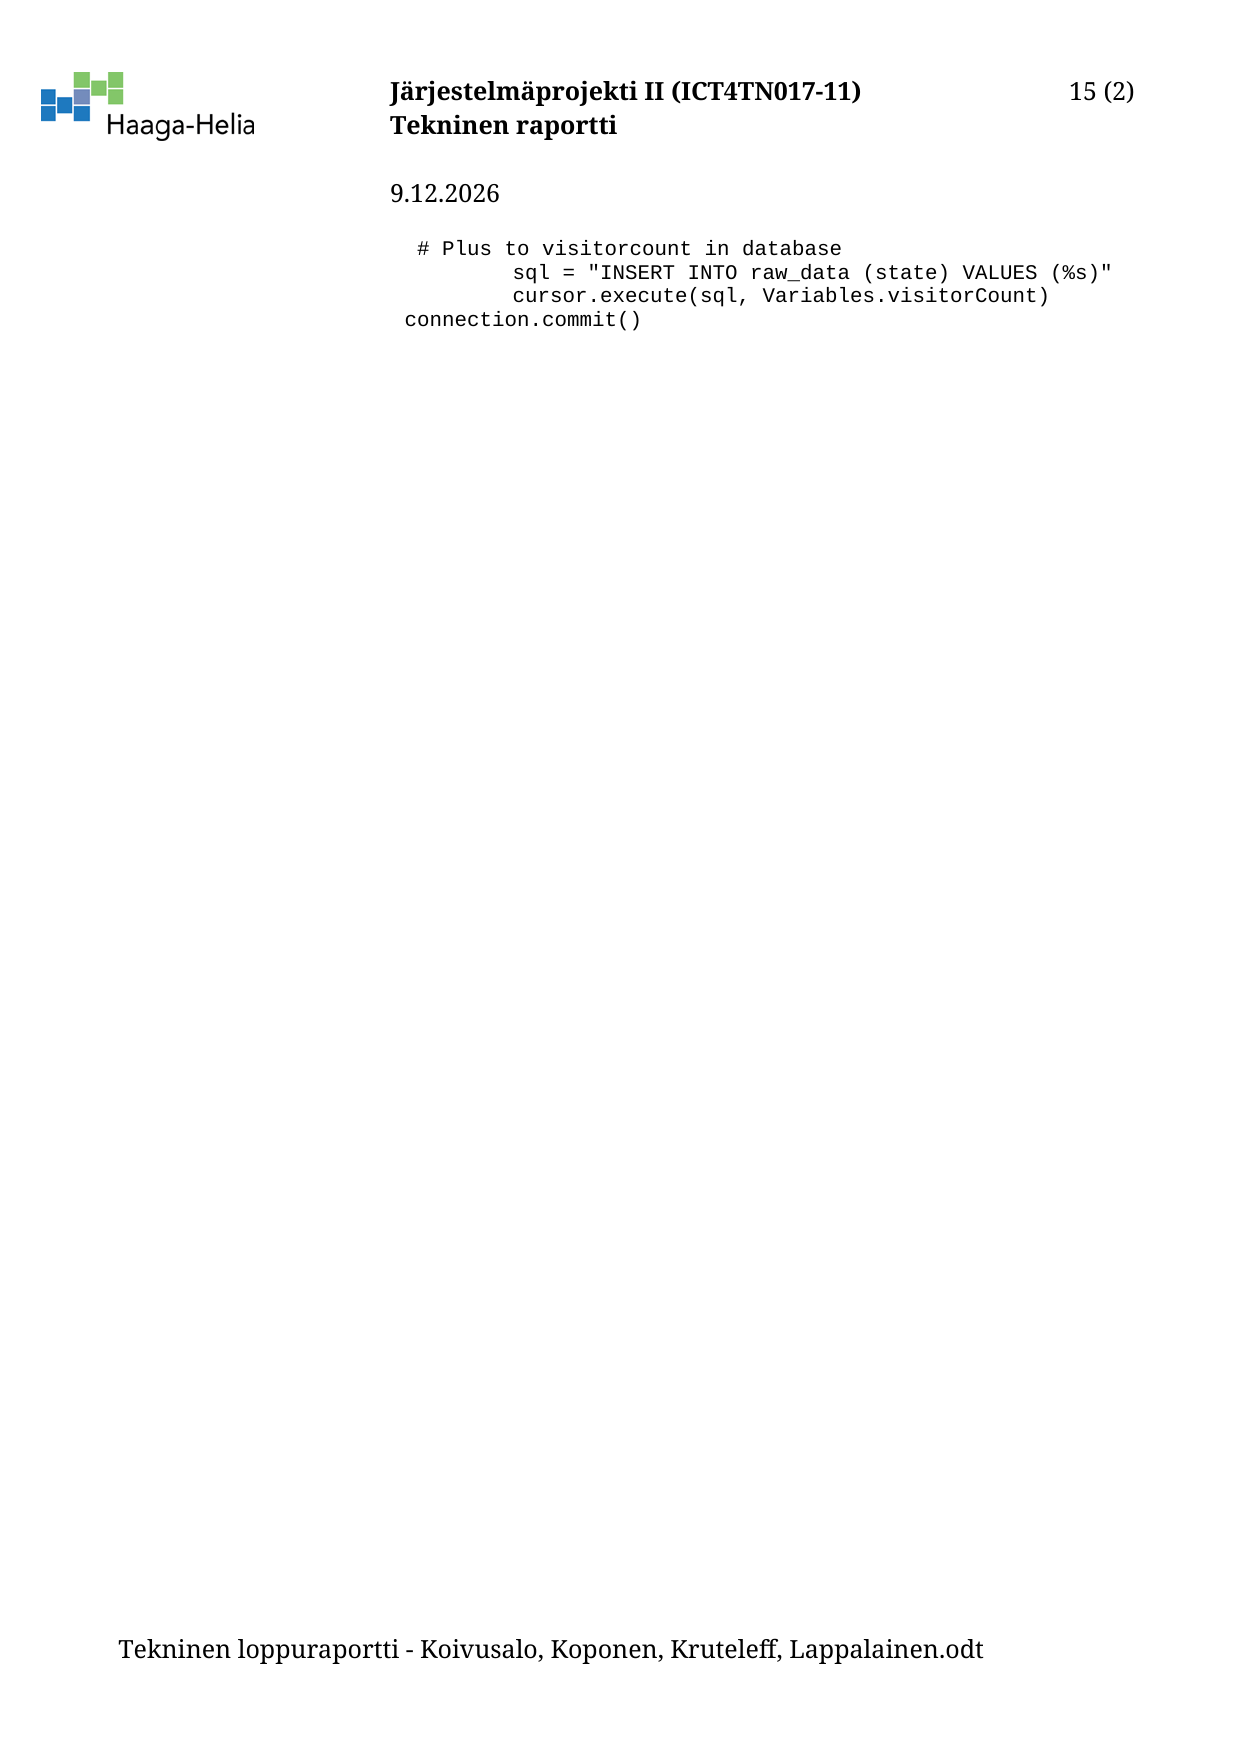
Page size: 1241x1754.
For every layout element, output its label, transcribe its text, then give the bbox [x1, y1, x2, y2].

text # Plus to visitorcount in database [118, 238, 1152, 262]
text connection.commit() [118, 309, 1152, 333]
text cursor.execute(sql, Variables.visitorCount) [118, 285, 1152, 309]
text sql = "INSERT INTO raw_data (state) VALUES (%s)" [118, 262, 1152, 285]
